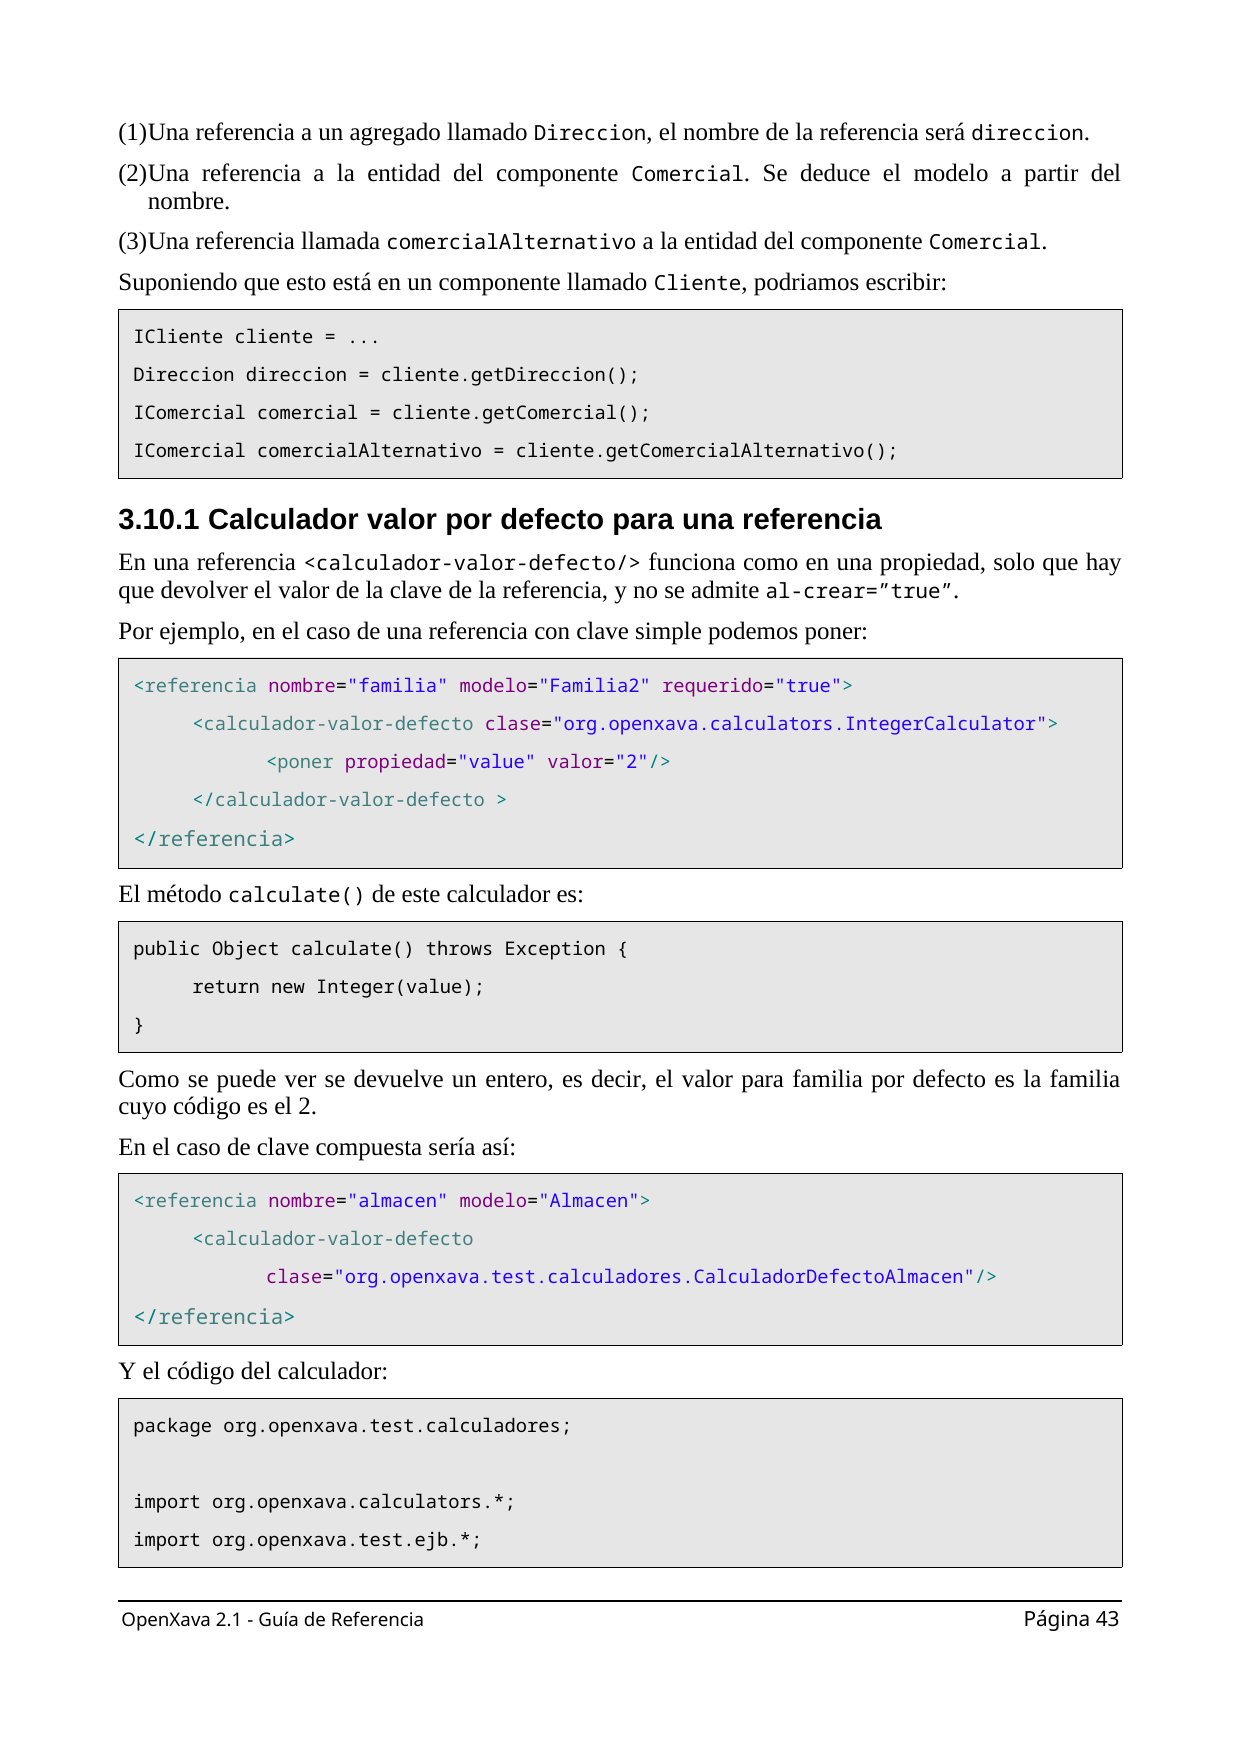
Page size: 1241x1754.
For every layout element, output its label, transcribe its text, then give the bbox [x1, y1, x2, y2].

text <referencia nombre="almacen" modelo="Almacen"> [119, 1174, 1122, 1211]
text <poner propiedad="value" valor="2"/> [119, 733, 1122, 772]
text Suponiendo que esto está en un componente llamado Cliente, podriamos escribir: [118, 268, 1122, 296]
text <referencia nombre="familia" modelo="Familia2" requerido="true"> [119, 659, 1122, 696]
text </referencia> [119, 809, 1122, 868]
list Una referencia a la entidad del componente Comercial. Se deduce el modelo a partir del nombre. [118, 159, 1122, 215]
text En el caso de clave compuesta sería así: [118, 1133, 1122, 1160]
text <calculador-valor-defecto [119, 1211, 1122, 1249]
text </calculador-valor-defecto > [119, 772, 1122, 809]
text <calculador-valor-defecto clase="org.openxava.calculators.IntegerCalculator"> [119, 696, 1122, 733]
text } [119, 997, 1122, 1052]
list Una referencia a un agregado llamado Direccion, el nombre de la referencia será direccion. [118, 118, 1122, 146]
text IComercial comercial = cliente.getComercial(); [119, 385, 1122, 423]
text ICliente cliente = ... [119, 310, 1122, 347]
text return new Integer(value); [119, 959, 1122, 997]
text </referencia> [119, 1287, 1122, 1345]
text package org.openxava.test.calculadores; [119, 1399, 1122, 1436]
text IComercial comercialAlternativo = cliente.getComercialAlternativo(); [119, 423, 1122, 478]
text Direccion direccion = cliente.getDireccion(); [119, 347, 1122, 385]
subtitle Calculador valor por defecto para una referencia [118, 503, 1122, 536]
text Por ejemplo, en el caso de una referencia con clave simple podemos poner: [118, 617, 1122, 645]
text clase="org.openxava.test.calculadores.CalculadorDefectoAlmacen"/> [119, 1249, 1122, 1287]
list Una referencia llamada comercialAlternativo a la entidad del componente Comercial. [118, 227, 1122, 256]
text import org.openxava.test.ejb.*; [119, 1512, 1122, 1567]
text El método calculate() de este calculador es: [118, 880, 1122, 908]
text Y el código del calculador: [118, 1357, 1122, 1385]
text public Object calculate() throws Exception { [119, 922, 1122, 959]
text Como se puede ver se devuelve un entero, es decir, el valor para familia por defecto es la familia cuyo código es el 2. [118, 1065, 1122, 1120]
text import org.openxava.calculators.*; [119, 1474, 1122, 1512]
text En una referencia <calculador-valor-defecto/> funciona como en una propiedad, solo que hay que devolver el valor de la clave de la referencia, y no se admite al-crear=”true”. [118, 548, 1122, 605]
